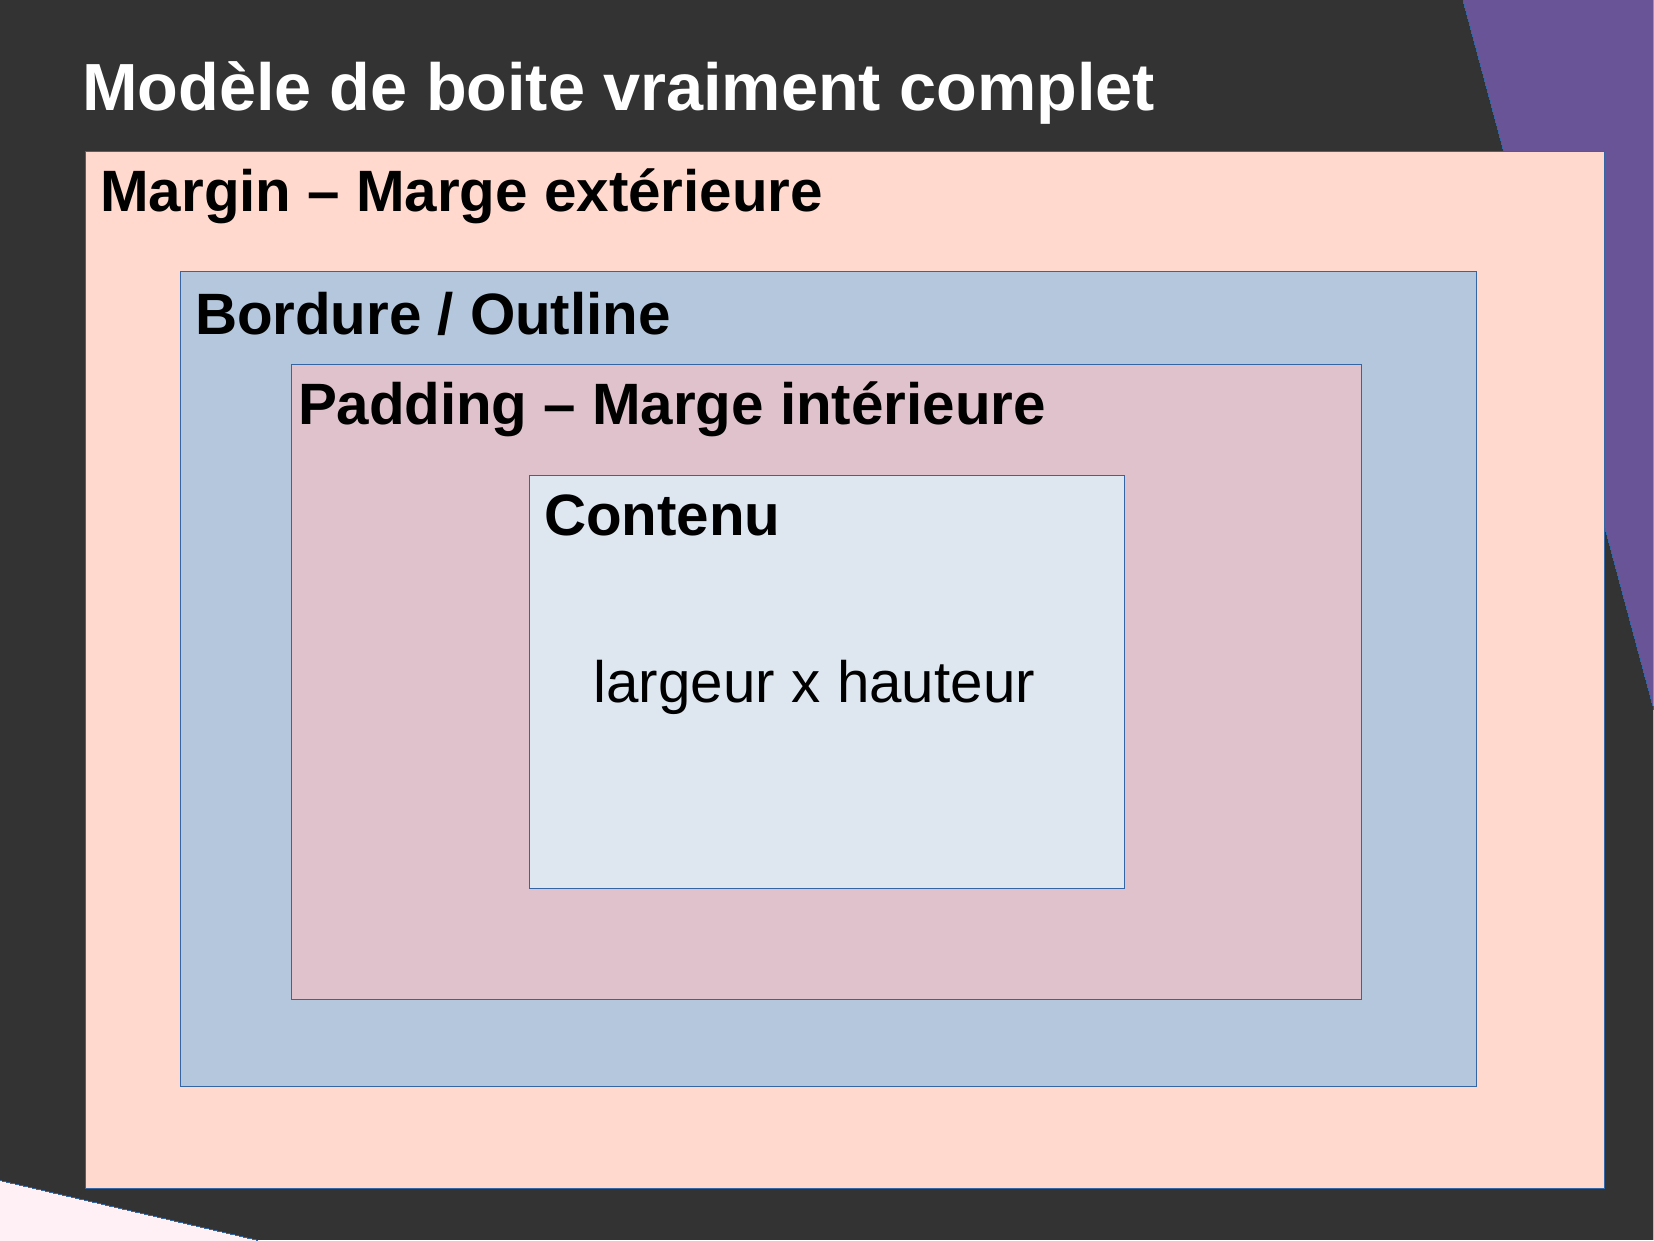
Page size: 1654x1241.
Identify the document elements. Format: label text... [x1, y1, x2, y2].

text_box [85, 0, 1654, 1189]
text_box Bordure / Outline [180, 274, 1173, 355]
text_box Contenu [529, 475, 1512, 565]
text_box [0, 1180, 261, 1241]
text_box Margin – Marge extérieure [85, 151, 1079, 232]
text_box Padding – Marge intérieure [283, 364, 1276, 445]
text_box largeur x hauteur [578, 642, 1075, 723]
title Modèle de boite vraiment complet [82, 49, 1571, 130]
